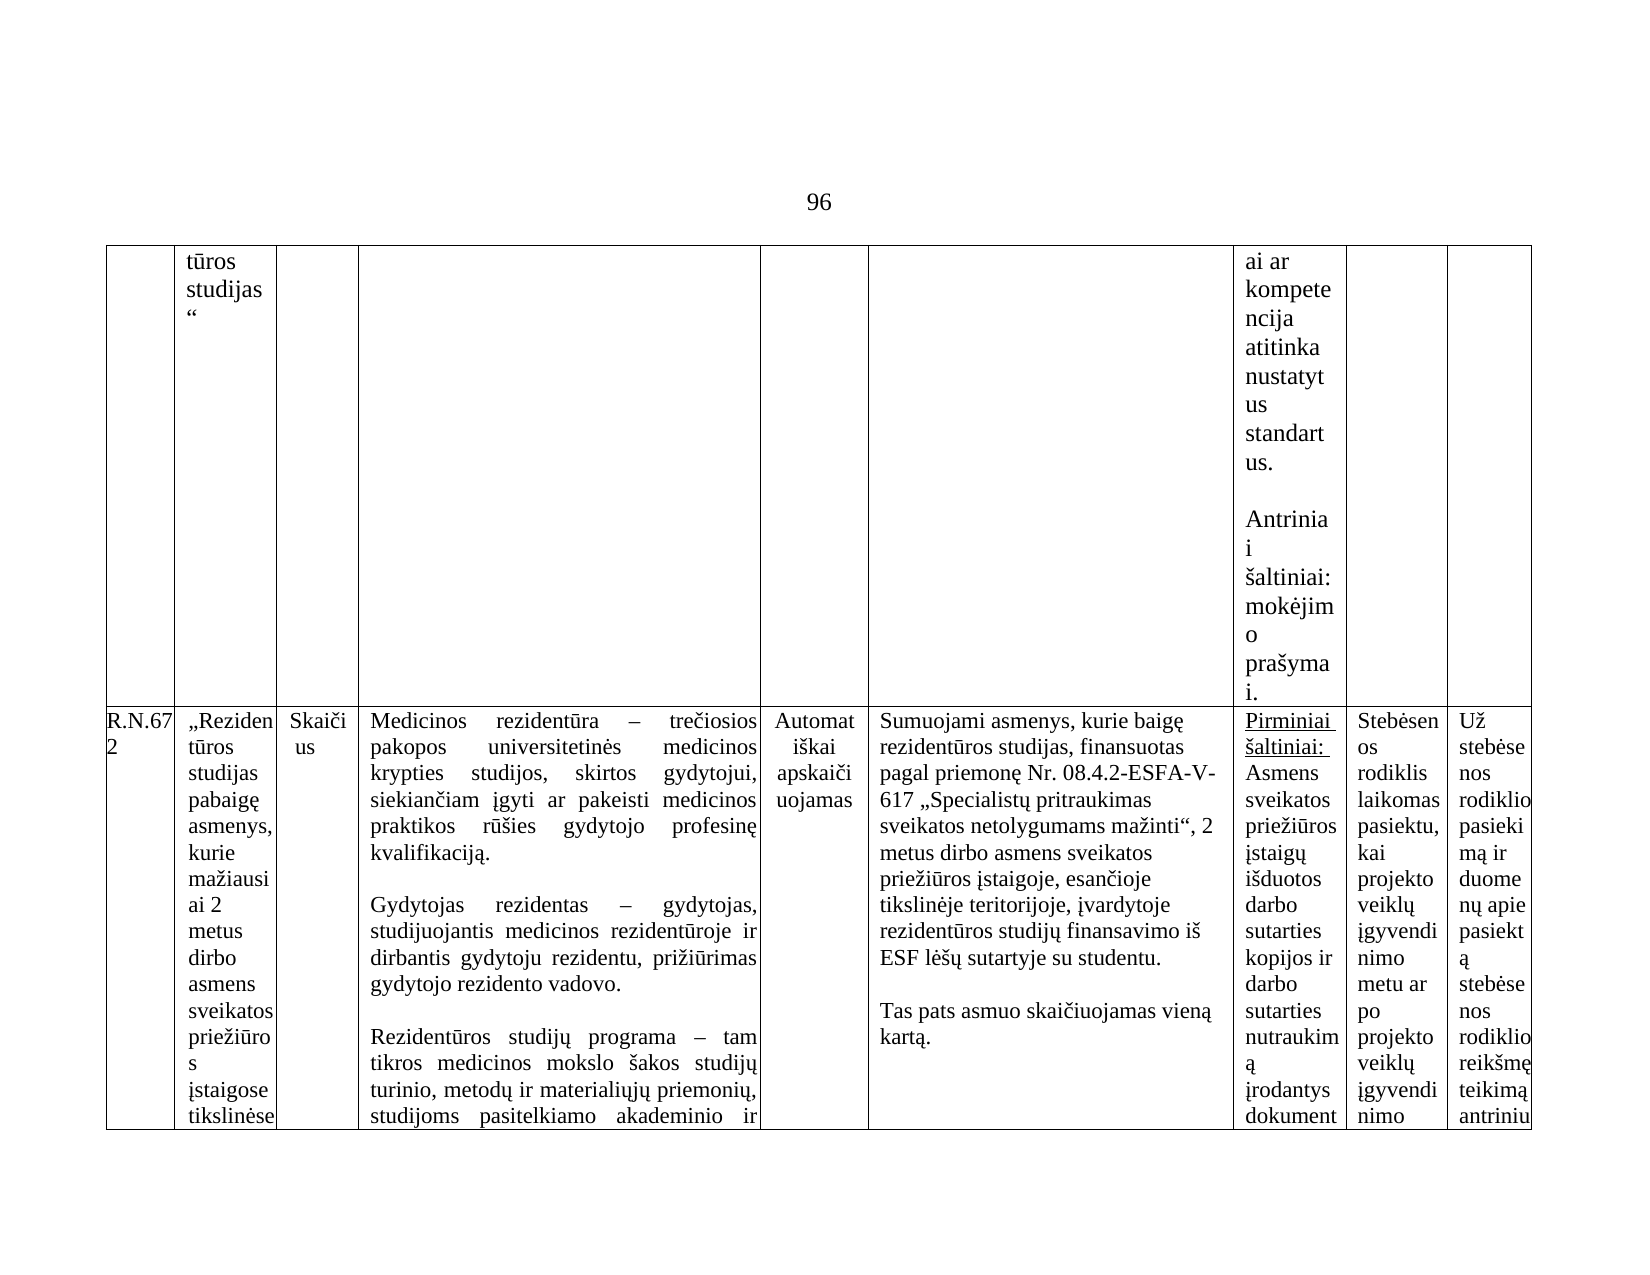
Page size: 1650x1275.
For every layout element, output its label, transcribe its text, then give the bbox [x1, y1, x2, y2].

table_cell R.N.672 [107, 707, 174, 1128]
table_cell [1347, 246, 1447, 706]
table_cell Automatiškai apskaičiuojamas [761, 707, 868, 1128]
table_cell [761, 246, 868, 706]
table_cell [869, 246, 1233, 706]
table_cell Medicinos rezidentūra – trečiosios pakopos universitetinės medicinos krypties studijos, skirtos gydytojui, siekiančiam įgyti ar pakeisti medicinos praktikos rūšies gydytojo profesinę kvalifikaciją. Gydytojas rezidentas – gydytojas, studijuojantis medicinos rezidentūroje ir dirbantis gydytoju rezidentu, prižiūrimas gydytojo rezidento vadovo. Rezidentūros studijų programa – tam tikros medicinos mokslo šakos studijų turinio, metodų ir materialiųjų priemonių, studijoms pasitelkiamo akademinio ir [359, 707, 760, 1128]
table_cell Skaičius [277, 707, 358, 1128]
table_cell Pirminiai šaltiniai: Asmens sveikatos priežiūros įstaigų išduotos darbo sutarties kopijos ir darbo sutarties nutraukimą įrodantys dokument [1234, 707, 1346, 1128]
table_cell ai ar kompetencija atitinka nustatytus standartus. Antriniai šaltiniai: mokėjimo prašymai. [1234, 246, 1346, 706]
table_cell „Rezidentūros studijas pabaigę asmenys, kurie mažiausiai 2 metus dirbo asmens sveikatos priežiūros įstaigose tikslinėse [175, 707, 276, 1128]
table_cell [1448, 246, 1531, 706]
table_cell Už stebėsenos rodiklio pasiekimą ir duomenų apie pasiektą stebėsenos rodiklio reikšmę teikimą antriniu [1448, 707, 1531, 1128]
table_cell [359, 246, 760, 706]
table_cell [277, 246, 358, 706]
table_cell Sumuojami asmenys, kurie baigę rezidentūros studijas, finansuotas pagal priemonę Nr. 08.4.2-ESFA-V-617 „Specialistų pritraukimas sveikatos netolygumams mažinti“, 2 metus dirbo asmens sveikatos priežiūros įstaigoje, esančioje tikslinėje teritorijoje, įvardytoje rezidentūros studijų finansavimo iš ESF lėšų sutartyje su studentu. Tas pats asmuo skaičiuojamas vieną kartą. [869, 707, 1233, 1128]
table_cell [107, 246, 174, 706]
table_cell Stebėsenos rodiklis laikomas pasiektu, kai projekto veiklų įgyvendinimo metu ar po projekto veiklų įgyvendinimo [1347, 707, 1447, 1128]
table_cell tūros studijas“ [175, 246, 276, 706]
